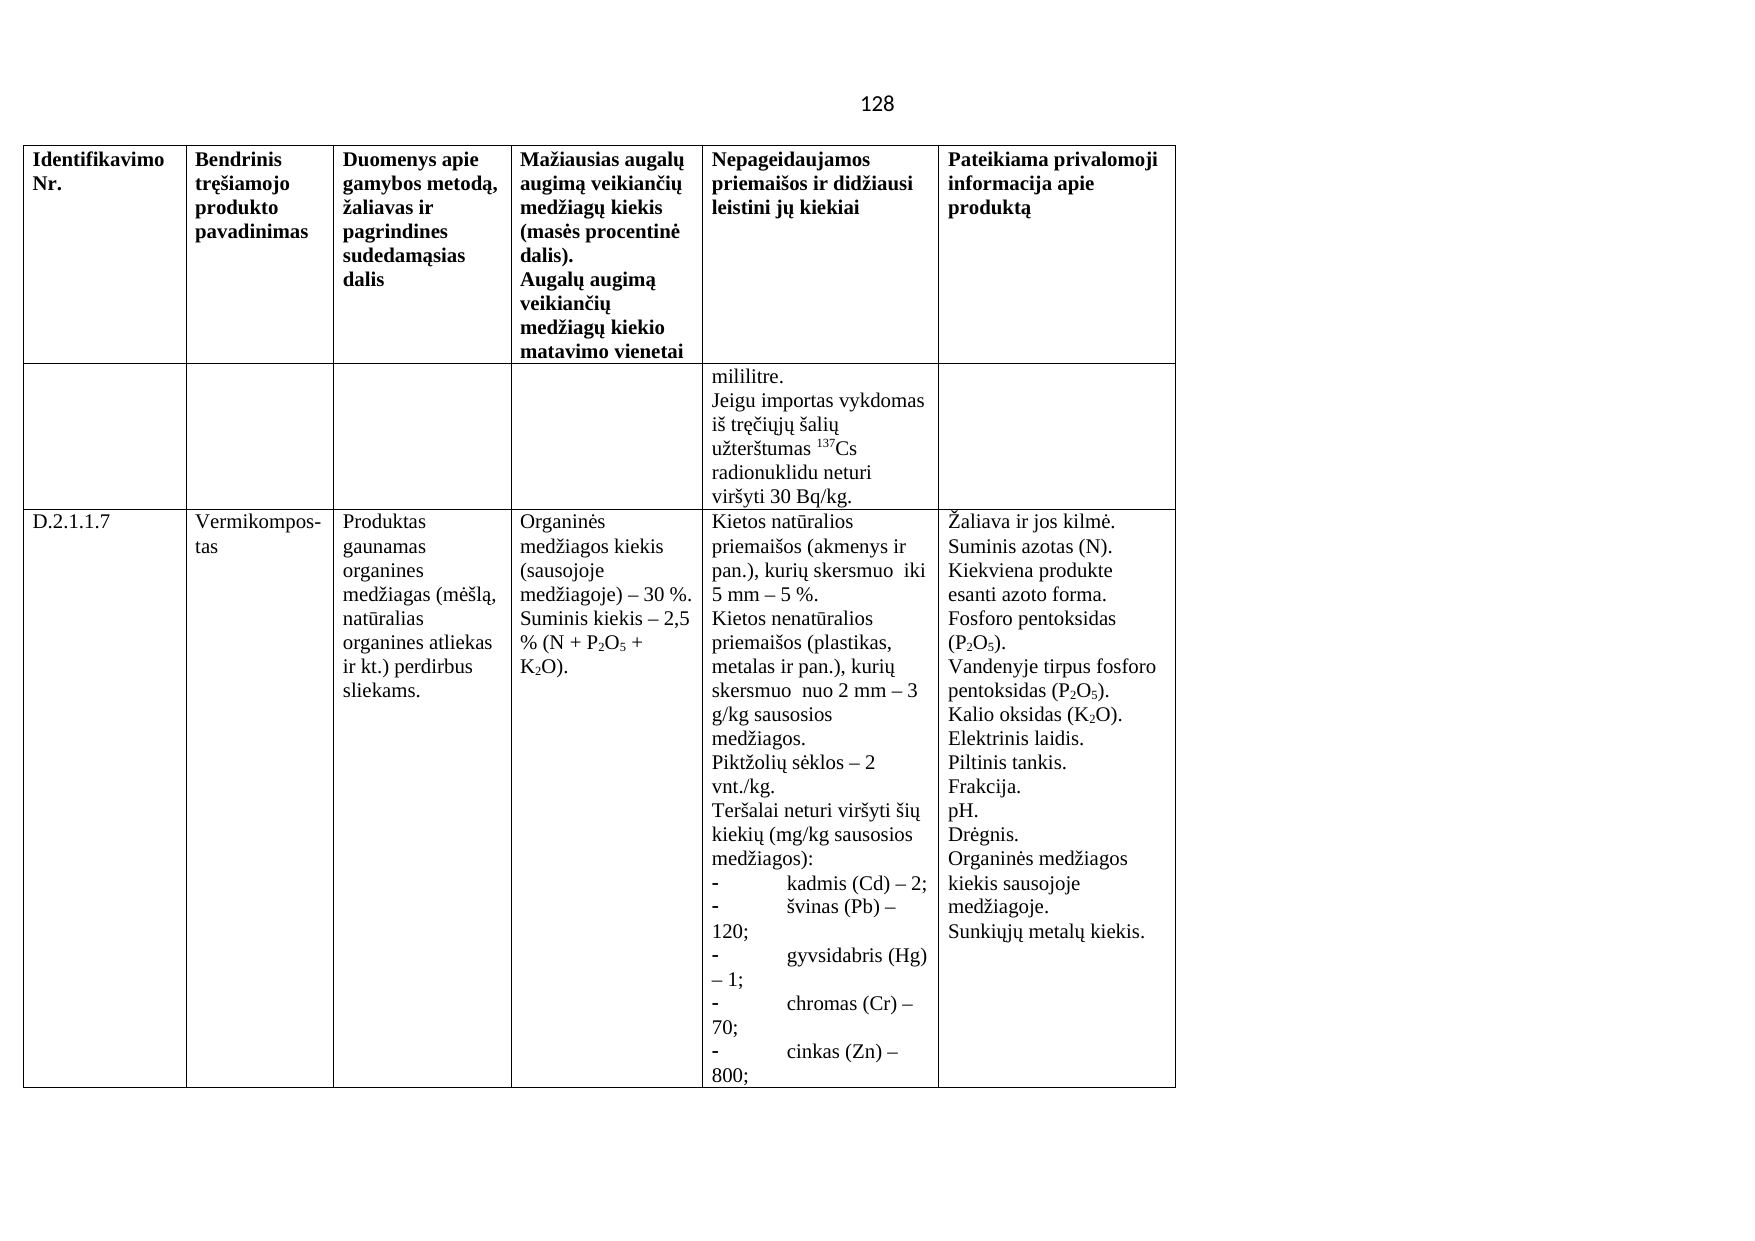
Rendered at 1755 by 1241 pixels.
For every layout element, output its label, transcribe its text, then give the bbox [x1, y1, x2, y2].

table_header Mažiausias augalų augimą veikiančių medžiagų kiekis (masės procentinė dalis). Augalų augimą veikiančių medžiagų kiekio matavimo vienetai [512, 146, 702, 363]
table_cell Organinės medžiagos kiekis (sausojoje medžiagoje) – 30 %. Suminis kiekis – 2,5 % (N + P2O5 + K2O). [512, 510, 702, 1087]
table_cell Produktas gaunamas organines medžiagas (mėšlą, natūralias organines atliekas ir kt.) perdirbus sliekams. [334, 510, 511, 1087]
table_cell [334, 364, 511, 508]
table_header Duomenys apie gamybos metodą, žaliavas ir pagrindines sudedamąsias dalis [334, 146, 511, 363]
table_cell [24, 364, 186, 508]
table_cell Kietos natūralios priemaišos (akmenys ir pan.), kurių skersmuo iki 5 mm – 5 %. Kietos nenatūralios priemaišos (plastikas, metalas ir pan.), kurių skersmuo nuo 2 mm – 3 g/kg sausosios medžiagos. Piktžolių sėklos – 2 vnt./kg. Teršalai neturi viršyti šių kiekių (mg/kg sausosios medžiagos):  kadmis (Cd) – 2;  švinas (Pb) – 120;  gyvsidabris (Hg) – 1;  chromas (Cr) – 70;  cinkas (Zn) – 800; [703, 510, 938, 1087]
table_header Identifikavimo Nr. [24, 146, 186, 363]
table_cell D.2.1.1.7 [24, 510, 186, 1087]
table_header Pateikiama privalomoji informacija apie produktą [939, 146, 1175, 363]
table_cell Vermikompos-tas [187, 510, 333, 1087]
table_cell [939, 364, 1175, 508]
table_header Bendrinis tręšiamojo produkto pavadinimas [187, 146, 333, 363]
table_cell [187, 364, 333, 508]
table_cell Žaliava ir jos kilmė. Suminis azotas (N). Kiekviena produkte esanti azoto forma. Fosforo pentoksidas (P2O5). Vandenyje tirpus fosforo pentoksidas (P2O5). Kalio oksidas (K2O). Elektrinis laidis. Piltinis tankis. Frakcija. pH. Drėgnis. Organinės medžiagos kiekis sausojoje medžiagoje. Sunkiųjų metalų kiekis. [939, 510, 1175, 1087]
table_header Nepageidaujamos priemaišos ir didžiausi leistini jų kiekiai [703, 146, 938, 363]
table_cell mililitre. Jeigu importas vykdomas iš tręčiųjų šalių užterštumas 137Cs radionuklidu neturi viršyti 30 Bq/kg. [703, 364, 938, 508]
table_cell [512, 364, 702, 508]
